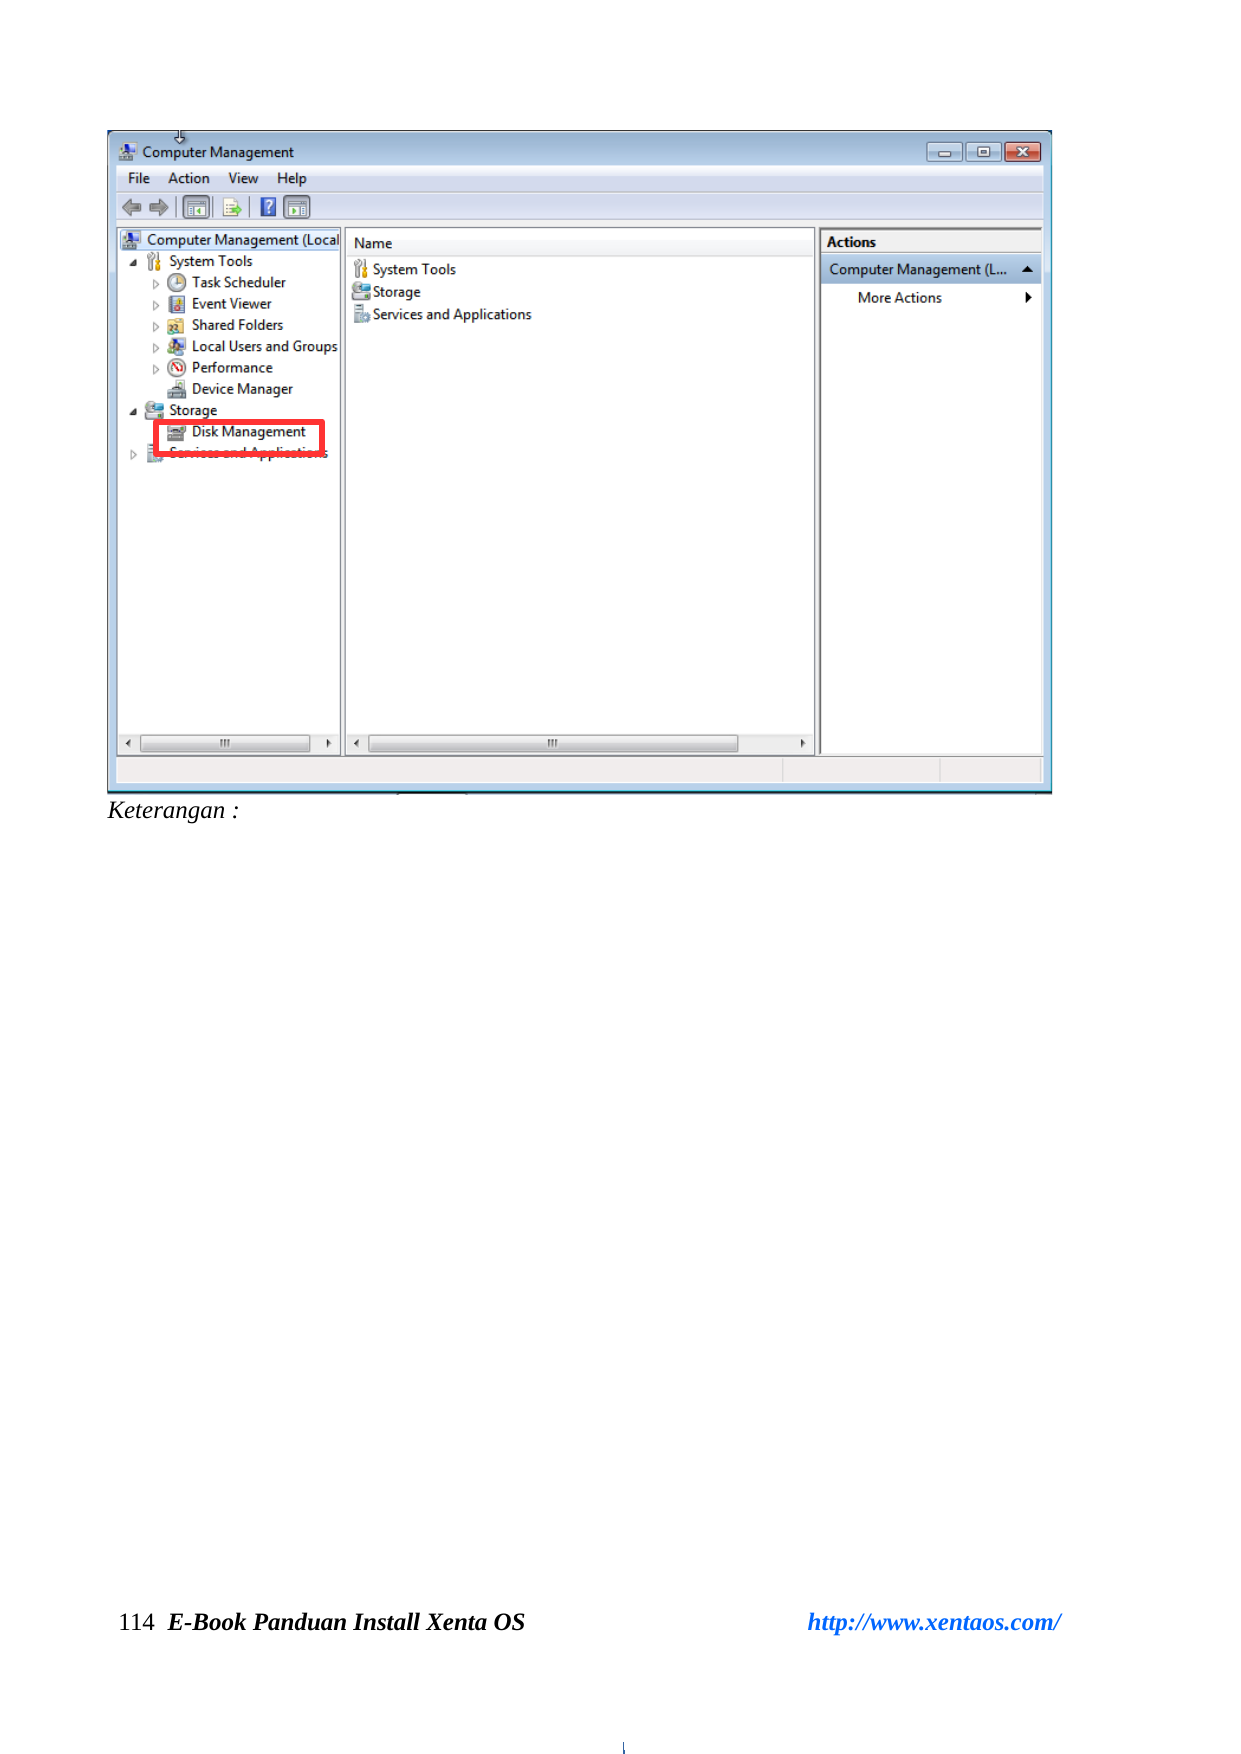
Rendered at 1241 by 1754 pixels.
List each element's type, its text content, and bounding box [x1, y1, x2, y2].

picture [107, 130, 1053, 795]
text Keterangan : [107, 795, 1074, 823]
